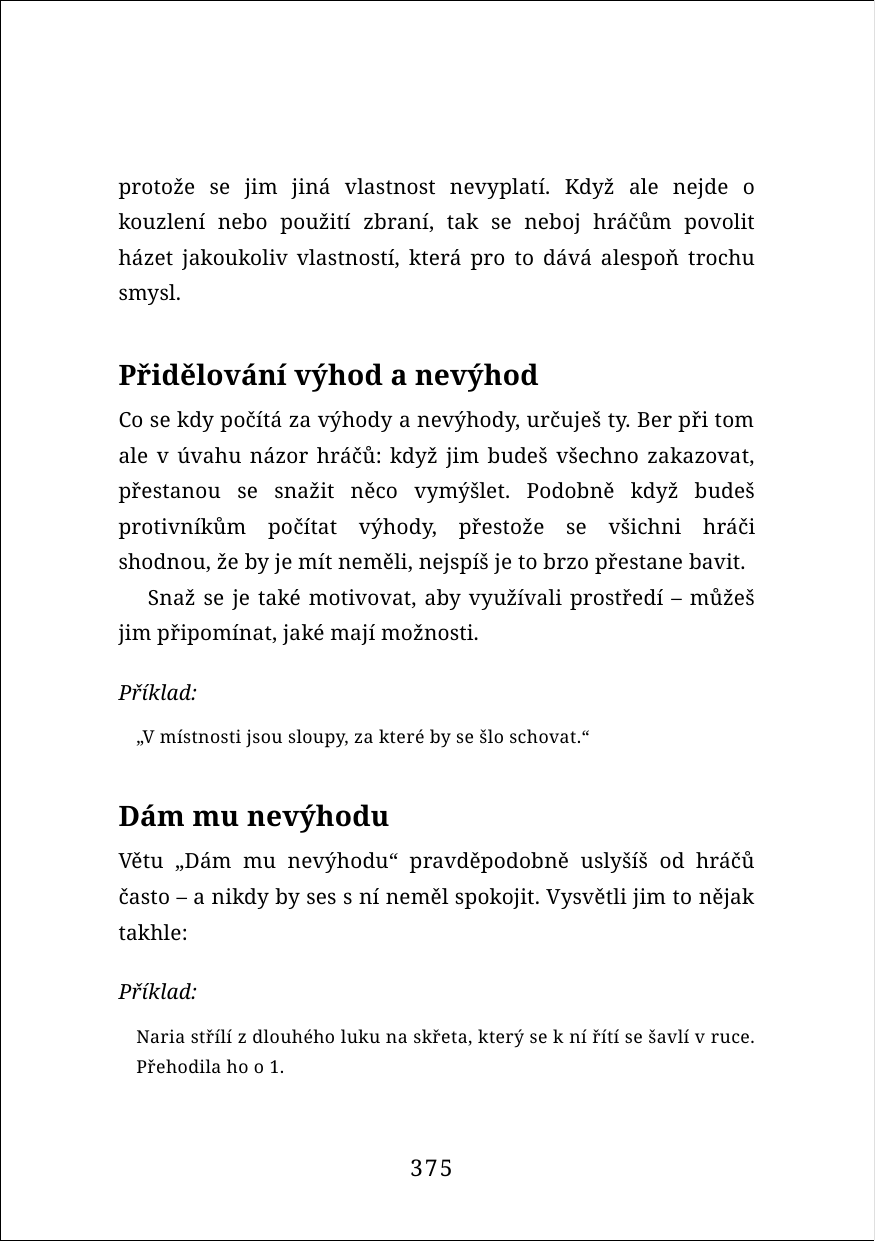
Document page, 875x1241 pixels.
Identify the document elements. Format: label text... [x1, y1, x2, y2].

text protože se jim jiná vlastnost nevyplatí. Když ale nejde o kouzlení nebo použití zbraní, tak se neboj hráčům povolit házet jakoukoliv vlastností, která pro to dává alespoň trochu smysl. [118, 172, 756, 307]
text Naria střílí z dlouhého luku na skřeta, který se k ní řítí se šavlí v ruce. Přehodila ho o 1. [136, 1024, 756, 1078]
text Příklad: [118, 678, 756, 706]
subtitle Přidělování výhod a nevýhod [118, 355, 756, 393]
text Větu „Dám mu nevýhodu“ pravděpodobně uslyšíš od hráčů často – a nikdy by ses s ní neměl spokojit. Vysvětli jim to nějak takhle: [118, 847, 756, 946]
text Příklad: [118, 977, 756, 1005]
text „V místnosti jsou sloupy, za které by se šlo schovat.“ [136, 725, 756, 749]
text Co se kdy počítá za výhody a nevýhody, určuješ ty. Ber při tom ale v úvahu názor hráčů: když jim budeš všechno zakazovat, přestanou se snažit něco vymýšlet. Podobně když budeš protivníkům počítat výhody, přestože se všichni hráči shodnou, že by je mít neměli, nejspíš je to brzo přestane bavit. Snaž se je také motivovat, aby využívali prostředí – můžeš jim připomínat, jaké mají možnosti. [118, 405, 756, 647]
subtitle Dám mu nevýhodu [118, 796, 756, 835]
